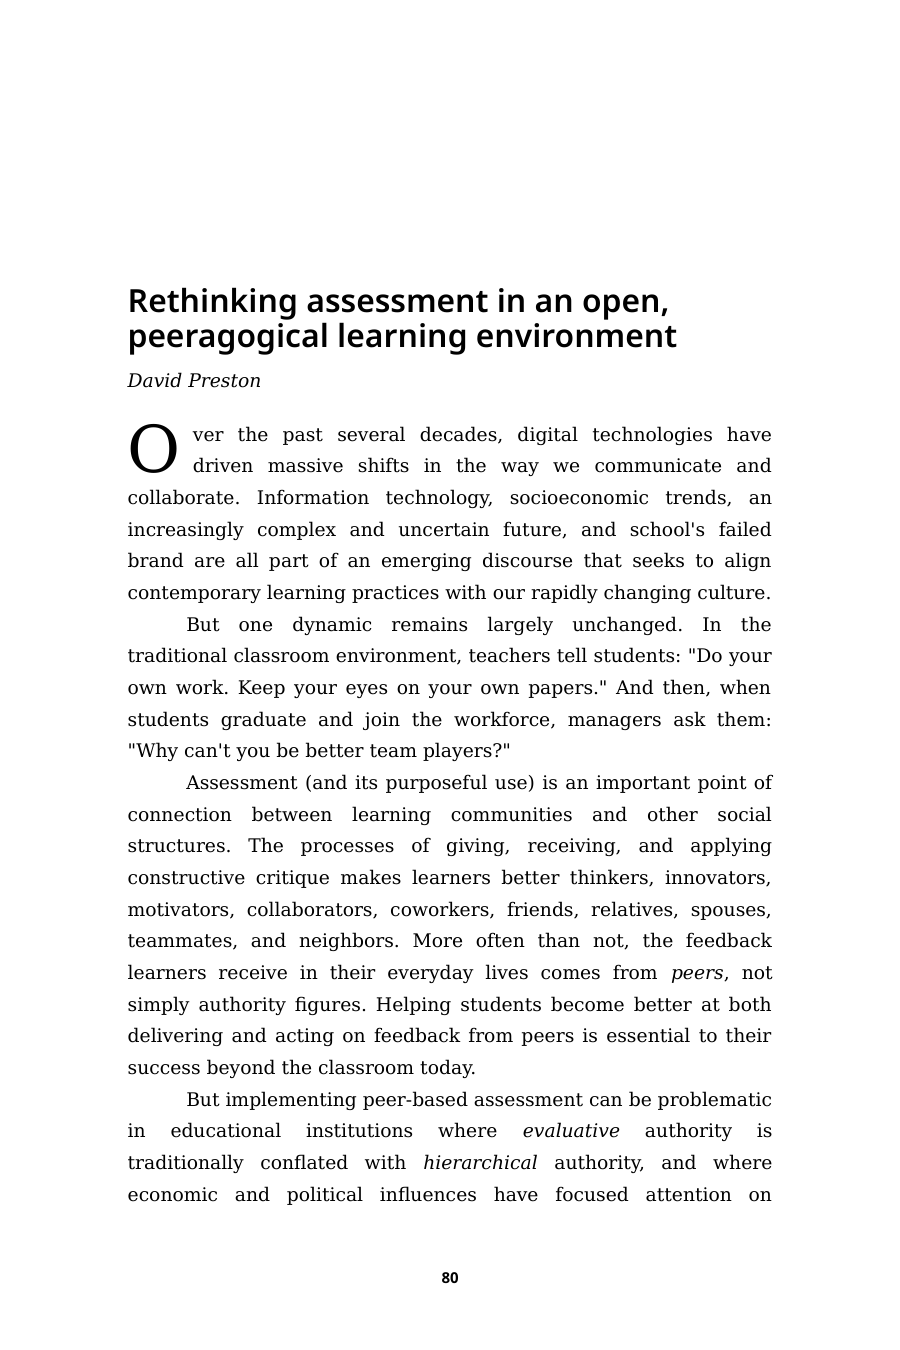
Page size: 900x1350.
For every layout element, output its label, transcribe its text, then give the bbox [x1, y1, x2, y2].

text Over the past several decades, digital technologies have driven massive shifts in the way we communicate and collaborate. Information technology, socioeconomic trends, an increasingly complex and uncertain future, and school's failed brand are all part of an emerging discourse that seeks to align contemporary learning practices with our rapidly changing culture. [127, 424, 772, 604]
text But one dynamic remains largely unchanged. In the traditional classroom environment, teachers tell students: "Do your own work. Keep your eyes on your own papers." And then, when students graduate and join the workforce, managers ask them: "Why can't you be better team players?" [127, 614, 772, 762]
text Assessment (and its purposeful use) is an important point of connection between learning communities and other social structures. The processes of giving, receiving, and applying constructive critique makes learners better thinkers, innovators, motivators, collaborators, coworkers, friends, relatives, spouses, teammates, and neighbors. More often than not, the feedback learners receive in their everyday lives comes from peers, not simply authority figures. Helping students become better at both delivering and acting on feedback from peers is essential to their success beyond the classroom today. [127, 772, 772, 1079]
subtitle Rethinking assessment in an open, peeragogical learning environment [127, 283, 772, 357]
text David Preston [127, 370, 772, 392]
text But implementing peer-based assessment can be problematic in educational institutions where evaluative authority is traditionally conflated with hierarchical authority, and where economic and political influences have focused attention on [127, 1089, 772, 1206]
